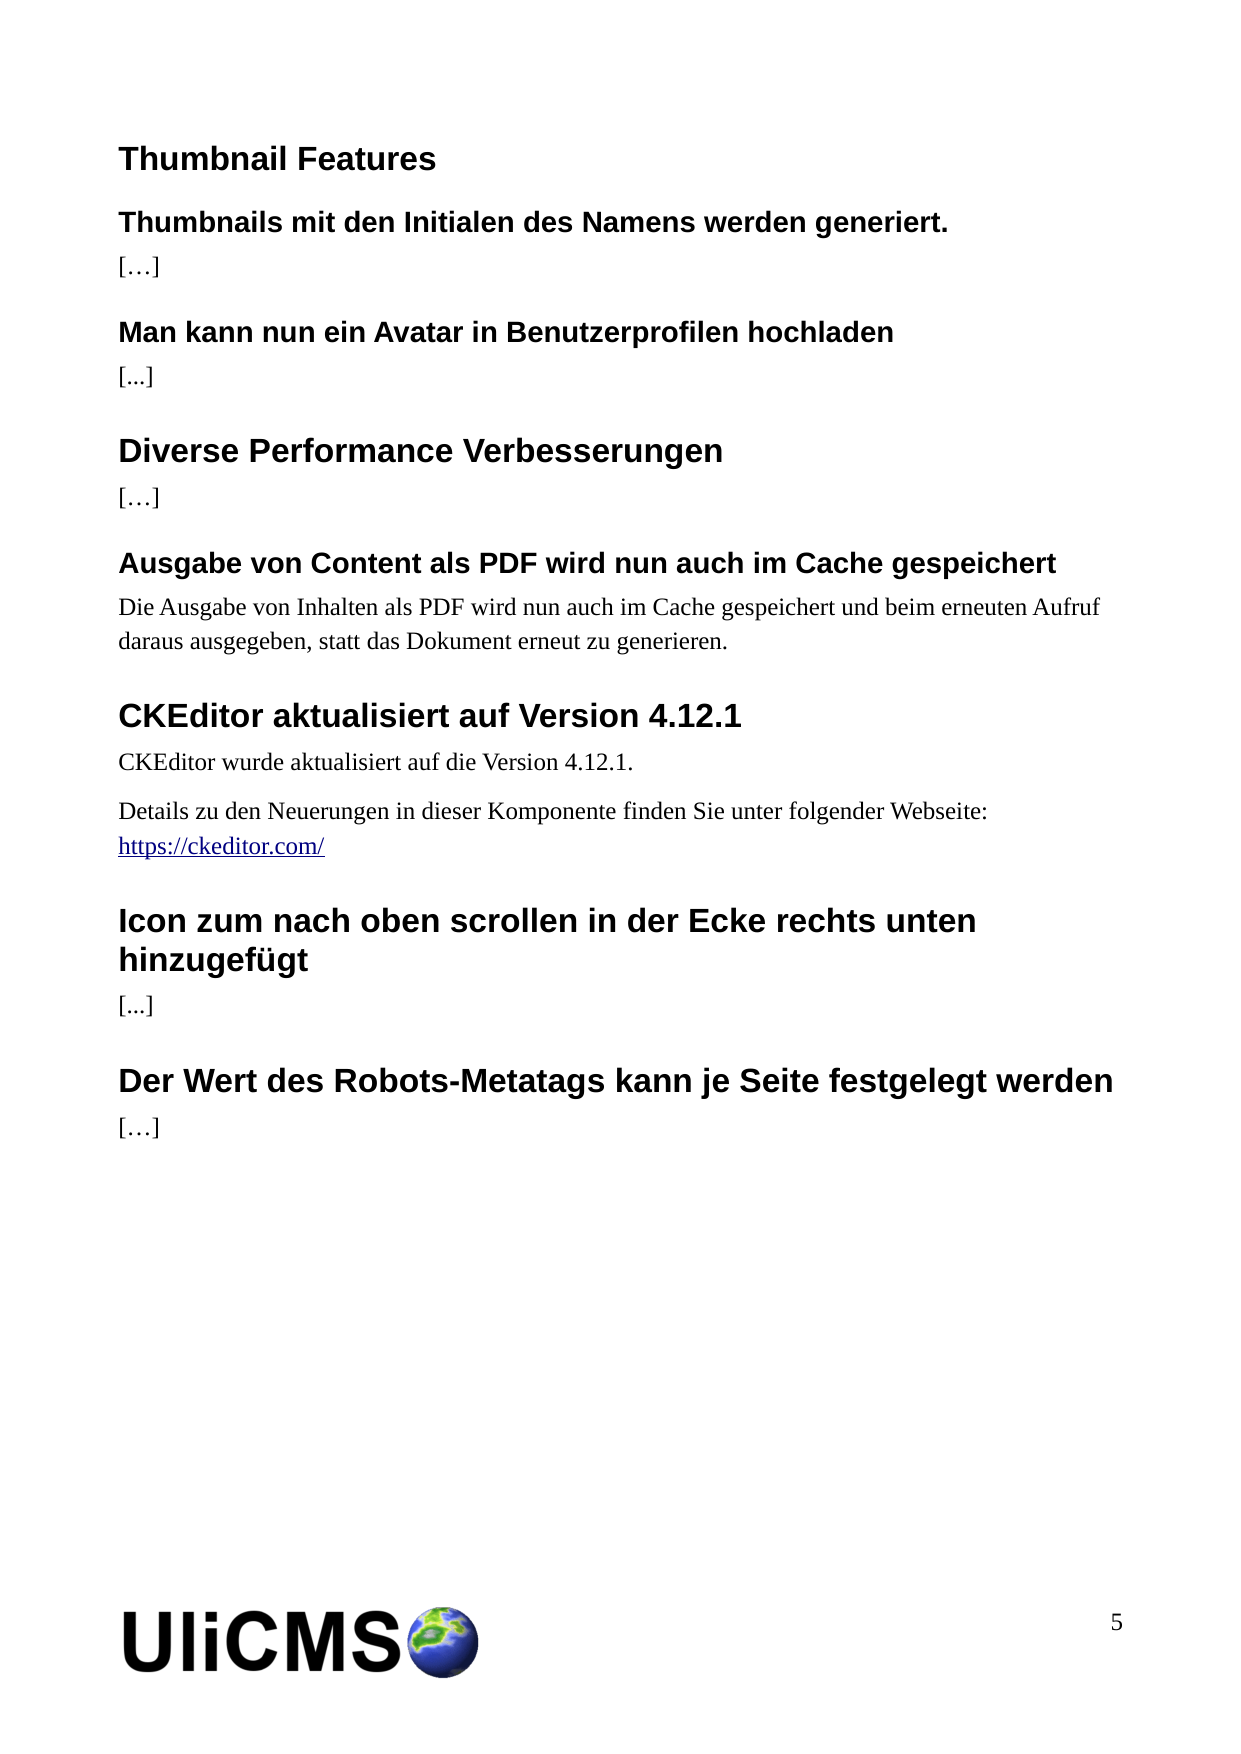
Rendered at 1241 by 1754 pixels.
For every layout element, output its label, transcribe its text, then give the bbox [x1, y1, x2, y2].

text [...] [118, 991, 1123, 1019]
text […] [118, 482, 1123, 511]
subtitle Thumbnails mit den Initialen des Namens werden generiert. [118, 205, 1123, 238]
text […] [118, 1112, 1123, 1140]
subtitle Icon zum nach oben scrollen in der Ecke rechts unten hinzugefügt [118, 901, 1123, 978]
text […] [118, 251, 1123, 280]
picture [118, 1607, 479, 1681]
subtitle Man kann nun ein Avatar in Benutzerprofilen hochladen [118, 314, 1123, 348]
text CKEditor wurde aktualisiert auf die Version 4.12.1. [118, 747, 1123, 776]
subtitle Ausgabe von Content als PDF wird nun auch im Cache gespeichert [118, 546, 1123, 579]
subtitle CKEditor aktualisiert auf Version 4.12.1 [118, 696, 1123, 735]
subtitle Der Wert des Robots-Metatags kann je Seite festgelegt werden [118, 1060, 1123, 1099]
text Die Ausgabe von Inhalten als PDF wird nun auch im Cache gespeichert und beim erneuten Aufruf daraus ausgegeben, statt das Dokument erneut zu generieren. [118, 592, 1123, 655]
subtitle Diverse Performance Verbesserungen [118, 431, 1123, 469]
subtitle Thumbnail Features [118, 139, 1123, 178]
text Details zu den Neuerungen in dieser Komponente finden Sie unter folgender Webseite: https://ckeditor.com/ [118, 796, 1123, 859]
text [...] [118, 361, 1123, 389]
